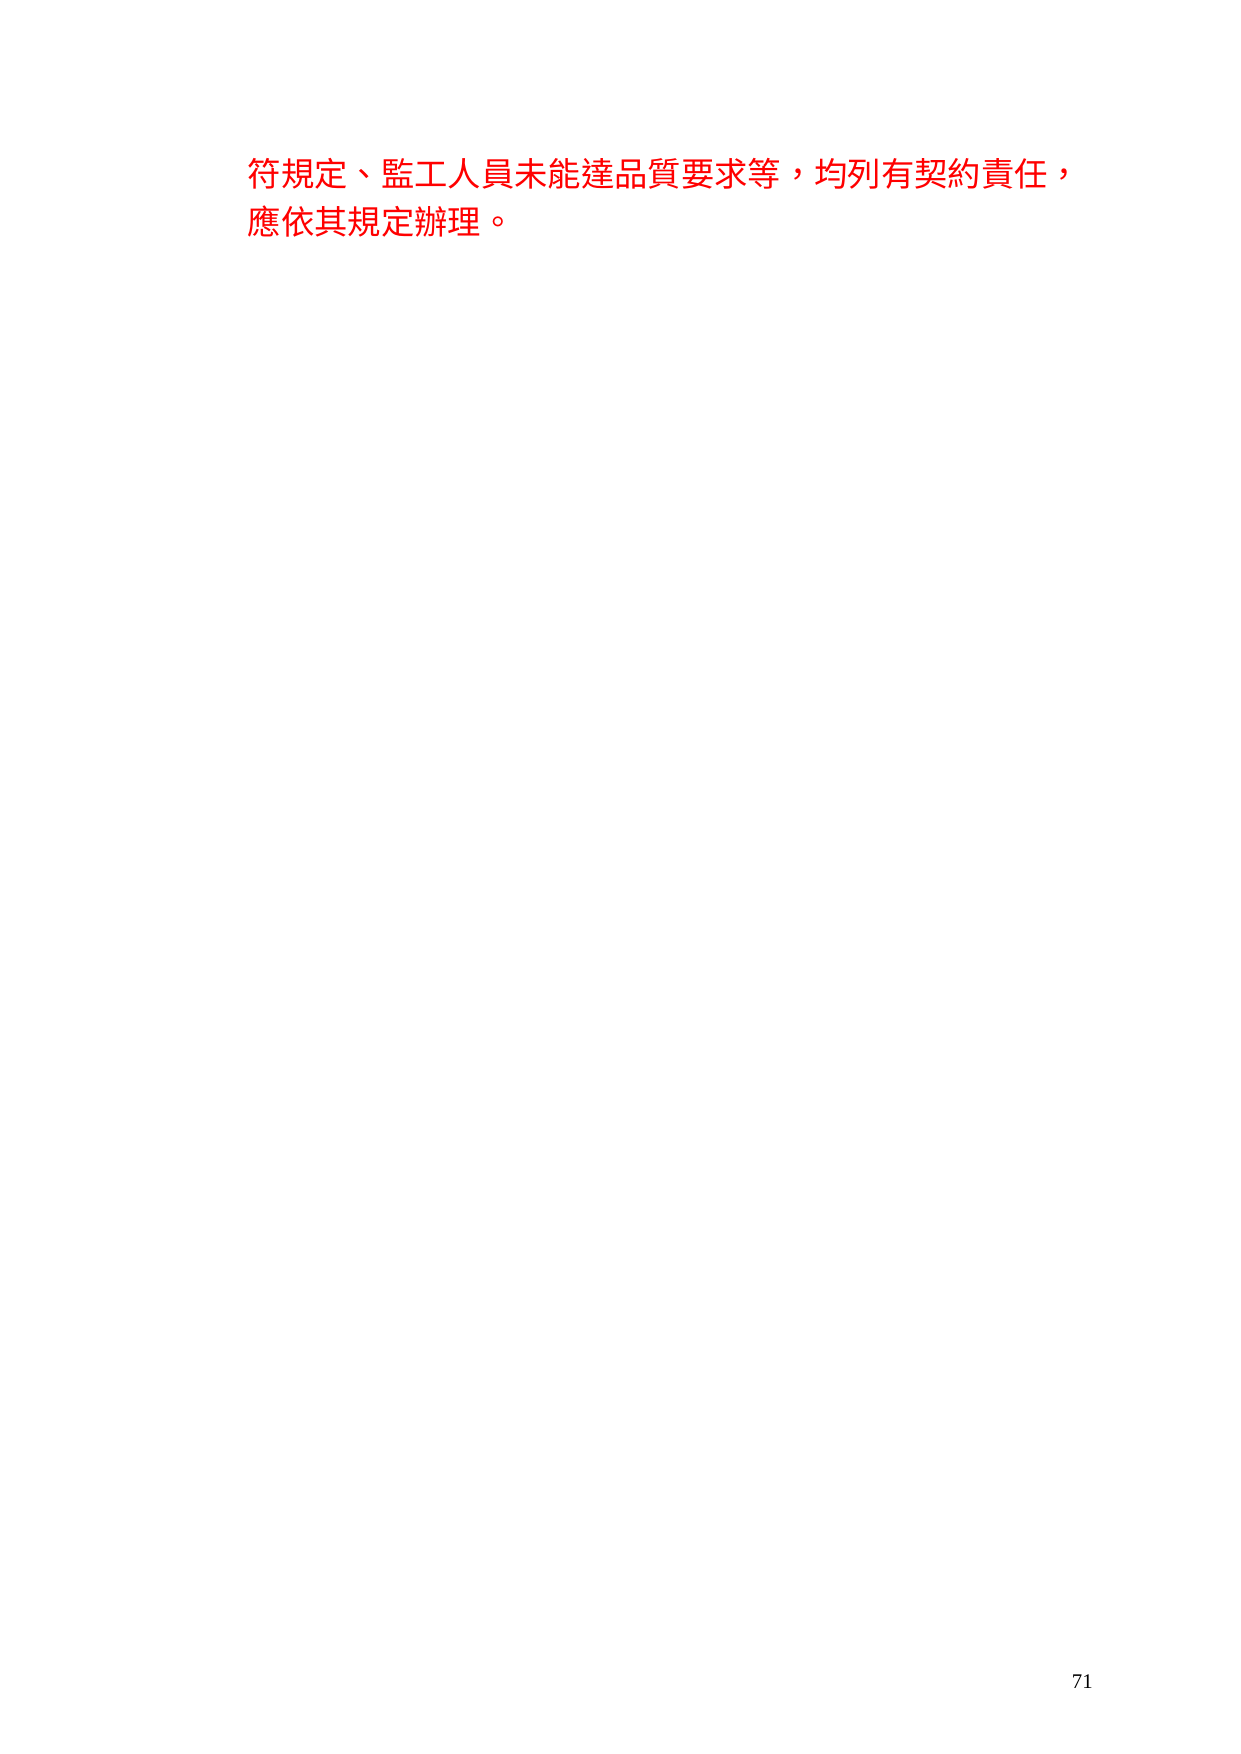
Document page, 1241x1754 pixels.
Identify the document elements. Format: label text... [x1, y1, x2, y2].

text 符規定、監工人員未能達品質要求等，均列有契約責任，應依其規定辦理。 [148, 148, 1092, 244]
